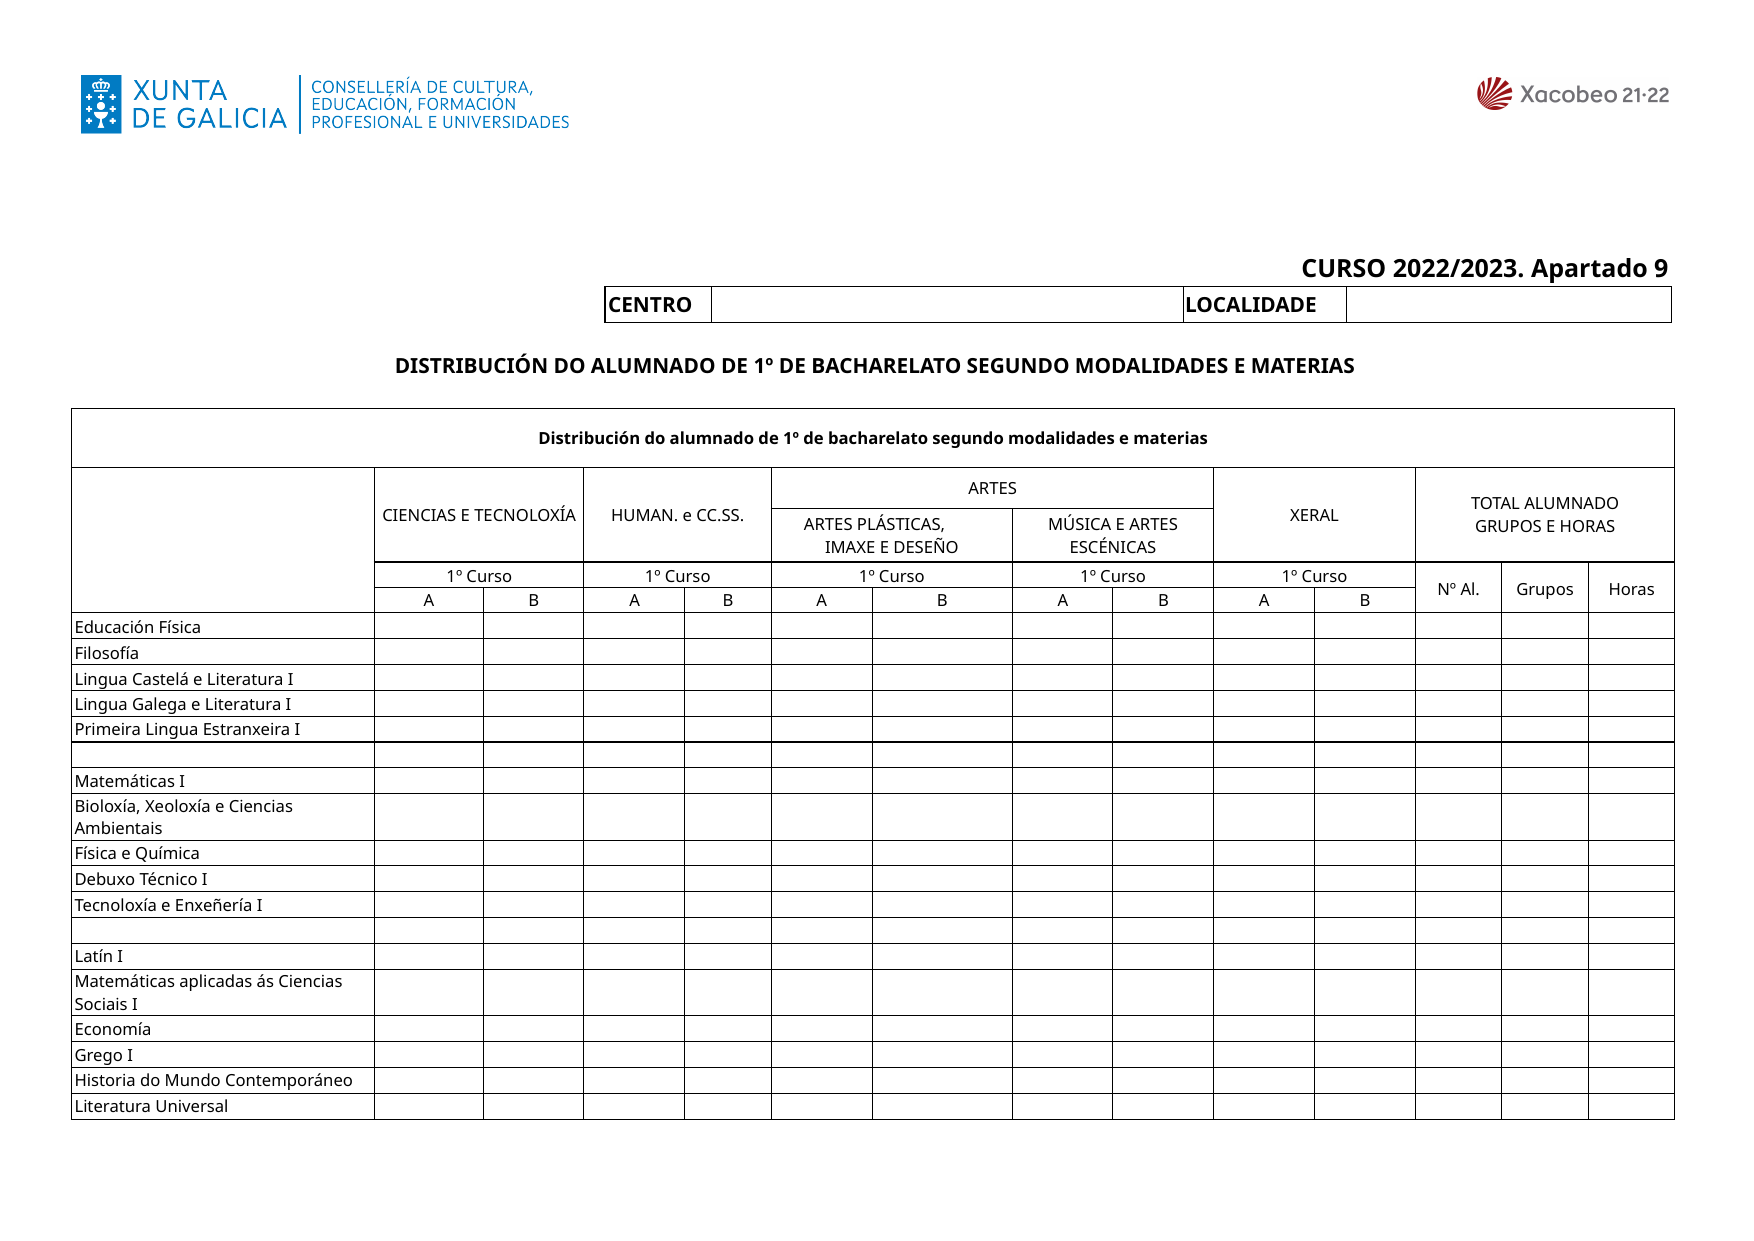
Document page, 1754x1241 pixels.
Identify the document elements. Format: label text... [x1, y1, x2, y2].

table_cell [1113, 665, 1213, 690]
table_cell [584, 892, 684, 917]
table_cell [1113, 1042, 1213, 1067]
table_cell Economía [72, 1016, 374, 1041]
table_cell [375, 1042, 483, 1067]
table_cell [873, 944, 1012, 969]
table_cell [1416, 613, 1501, 638]
table_cell [484, 1042, 583, 1067]
table_cell [1416, 1016, 1501, 1041]
table_cell B [1113, 588, 1213, 612]
table_cell [873, 892, 1012, 917]
table_cell [1013, 613, 1112, 638]
table_cell Lingua Castelá e Literatura I [72, 665, 374, 690]
table_cell [1315, 1042, 1415, 1067]
table_cell [873, 665, 1012, 690]
table_cell 1º Curso [584, 563, 771, 587]
table_cell [1502, 1016, 1588, 1041]
table_cell [1214, 892, 1314, 917]
table_cell [375, 691, 483, 716]
table_cell [1113, 841, 1213, 865]
table_header LOCALIDADE [1184, 287, 1346, 322]
table_cell [685, 613, 771, 638]
table_cell [1589, 1068, 1674, 1093]
table_cell 1º Curso [375, 563, 583, 587]
table_cell [1502, 970, 1588, 1015]
table_cell [1315, 691, 1415, 716]
table_cell [685, 970, 771, 1015]
table_cell [484, 1094, 583, 1118]
table_cell [1013, 1042, 1112, 1067]
table_cell ARTES PLÁSTICAS, IMAXE E DESEÑO [772, 509, 1012, 561]
table_cell [1502, 918, 1588, 943]
table_cell Primeira Lingua Estranxeira I [72, 717, 374, 741]
table_cell [1214, 743, 1314, 767]
table_cell [375, 918, 483, 943]
table_cell [1113, 639, 1213, 664]
table_cell [1589, 794, 1674, 839]
table_cell [1214, 841, 1314, 865]
table_header [712, 287, 1183, 322]
table_cell [1502, 691, 1588, 716]
table_cell [1113, 794, 1213, 839]
table_cell [1214, 1042, 1314, 1067]
table_cell [772, 841, 872, 865]
table_cell [1013, 892, 1112, 917]
table_cell [375, 717, 483, 741]
table_cell A [1214, 588, 1314, 612]
table_cell [584, 743, 684, 767]
table_cell [584, 717, 684, 741]
table_cell [1113, 1094, 1213, 1118]
table_cell [375, 1068, 483, 1093]
table_cell [484, 691, 583, 716]
table_cell [1416, 717, 1501, 741]
table_cell [772, 1016, 872, 1041]
table_cell [685, 944, 771, 969]
table_cell [1502, 768, 1588, 793]
table_cell [72, 468, 374, 612]
table_cell [484, 794, 583, 839]
table_cell [584, 639, 684, 664]
table_cell [375, 866, 483, 891]
table_cell [484, 866, 583, 891]
table_cell [873, 918, 1012, 943]
table_cell [1315, 866, 1415, 891]
table_cell [1416, 691, 1501, 716]
table_cell [1589, 866, 1674, 891]
table_cell [375, 1016, 483, 1041]
table_cell [1589, 918, 1674, 943]
table_cell 1º Curso [1013, 563, 1213, 587]
table_cell [873, 613, 1012, 638]
table_cell ARTES [772, 468, 1213, 508]
table_cell [1013, 866, 1112, 891]
table_cell [772, 639, 872, 664]
table_cell [1214, 717, 1314, 741]
table_cell [772, 918, 872, 943]
table_cell [1013, 1094, 1112, 1118]
table_cell HUMAN. e CC.SS. [584, 468, 771, 561]
table_cell [1502, 841, 1588, 865]
table_cell [375, 613, 483, 638]
table_cell [1589, 613, 1674, 638]
table_cell [873, 841, 1012, 865]
table_cell 1º Curso [1214, 563, 1415, 587]
table_cell [772, 717, 872, 741]
table_cell [1589, 639, 1674, 664]
table_cell [1315, 970, 1415, 1015]
table_cell [873, 1016, 1012, 1041]
table_cell [584, 794, 684, 839]
table_cell [772, 944, 872, 969]
table_cell [873, 970, 1012, 1015]
table_cell Bioloxía, Xeoloxía e Ciencias Ambientais [72, 794, 374, 839]
table_cell Filosofía [72, 639, 374, 664]
table_cell [1589, 743, 1674, 767]
table_cell [772, 768, 872, 793]
table_cell [1013, 1016, 1112, 1041]
table_cell [1315, 768, 1415, 793]
text DISTRIBUCIÓN DO ALUMNADO DE 1º DE BACHARELATO SEGUNDO MODALIDADES E MATERIAS [81, 351, 1668, 379]
table_cell [1589, 892, 1674, 917]
table_cell [1416, 639, 1501, 664]
table_cell [1214, 691, 1314, 716]
table_cell A [1013, 588, 1112, 612]
table_cell [484, 1068, 583, 1093]
table_cell [873, 639, 1012, 664]
text CURSO 2022/2023. Apartado 9 [81, 246, 1668, 286]
table_cell [375, 1094, 483, 1118]
table_cell [685, 794, 771, 839]
table_cell [1214, 639, 1314, 664]
table_cell [584, 768, 684, 793]
table_cell [685, 743, 771, 767]
table_cell [1416, 866, 1501, 891]
table_cell [1315, 944, 1415, 969]
table_cell Física e Química [72, 841, 374, 865]
table_cell [1589, 970, 1674, 1015]
table_cell [873, 768, 1012, 793]
table_cell [1013, 639, 1112, 664]
table_cell [1113, 970, 1213, 1015]
table_cell 1º Curso [772, 563, 1012, 587]
table_cell [1113, 613, 1213, 638]
table_cell Tecnoloxía e Enxeñería I [72, 892, 374, 917]
table_cell [1013, 768, 1112, 793]
table_cell [1315, 665, 1415, 690]
table_cell [1502, 1094, 1588, 1118]
table_cell [1214, 1068, 1314, 1093]
table_cell [484, 841, 583, 865]
table_cell [772, 1094, 872, 1118]
table_cell [1315, 892, 1415, 917]
table_cell [375, 794, 483, 839]
table_cell [1416, 970, 1501, 1015]
table_cell [1214, 944, 1314, 969]
table_cell [375, 944, 483, 969]
table_cell Debuxo Técnico I [72, 866, 374, 891]
table_cell A [772, 588, 872, 612]
table_cell [1214, 1016, 1314, 1041]
table_cell [685, 918, 771, 943]
table_cell [1502, 743, 1588, 767]
table_cell [584, 665, 684, 690]
table_cell [1315, 743, 1415, 767]
table_cell [685, 892, 771, 917]
table_cell [1416, 918, 1501, 943]
table_cell Historia do Mundo Contemporáneo [72, 1068, 374, 1093]
table_cell Literatura Universal [72, 1094, 374, 1118]
table_cell [1315, 639, 1415, 664]
table_cell [685, 866, 771, 891]
table_cell [584, 613, 684, 638]
table_cell [375, 768, 483, 793]
table_cell [1214, 665, 1314, 690]
table_cell Matemáticas aplicadas ás Ciencias Sociais I [72, 970, 374, 1015]
table_cell [1113, 944, 1213, 969]
table_cell [1416, 743, 1501, 767]
table_cell [1214, 613, 1314, 638]
table_cell [685, 691, 771, 716]
table_cell [1013, 944, 1112, 969]
table_cell B [1315, 588, 1415, 612]
table_cell [772, 794, 872, 839]
table_cell [484, 1016, 583, 1041]
table_cell [584, 970, 684, 1015]
table_cell [1416, 1068, 1501, 1093]
table_cell [772, 665, 872, 690]
table_cell [484, 717, 583, 741]
table_cell [1589, 717, 1674, 741]
table_cell [1315, 1016, 1415, 1041]
table_cell [1013, 841, 1112, 865]
table_cell [1214, 918, 1314, 943]
table_cell [1589, 665, 1674, 690]
table_cell [375, 743, 483, 767]
table_cell [1416, 794, 1501, 839]
table_cell Lingua Galega e Literatura I [72, 691, 374, 716]
table_cell [584, 944, 684, 969]
table_cell [484, 892, 583, 917]
table_cell [873, 743, 1012, 767]
table_cell Nº Al. [1416, 563, 1501, 612]
table_cell B [484, 588, 583, 612]
table_cell [1214, 1094, 1314, 1118]
table_cell [484, 918, 583, 943]
table_cell [584, 866, 684, 891]
table_cell [685, 768, 771, 793]
table_cell [1013, 691, 1112, 716]
table_cell [1416, 944, 1501, 969]
table_cell [1113, 691, 1213, 716]
table_cell [1315, 918, 1415, 943]
table_cell [375, 841, 483, 865]
table_cell [1416, 665, 1501, 690]
table_cell [484, 743, 583, 767]
table_cell Grego I [72, 1042, 374, 1067]
table_cell Matemáticas I [72, 768, 374, 793]
table_cell [484, 665, 583, 690]
table_cell [1589, 768, 1674, 793]
table_cell Horas [1589, 563, 1674, 612]
table_cell [873, 1042, 1012, 1067]
table_cell XERAL [1214, 468, 1415, 561]
table_cell [1416, 1094, 1501, 1118]
table_cell [685, 717, 771, 741]
table_cell [1589, 1016, 1674, 1041]
table_cell [72, 743, 374, 767]
table_cell [1502, 665, 1588, 690]
table_cell B [873, 588, 1012, 612]
table_cell [584, 1068, 684, 1093]
table_cell [1013, 665, 1112, 690]
table_cell [1502, 1042, 1588, 1067]
table_cell [1113, 866, 1213, 891]
table_cell [1502, 1068, 1588, 1093]
table_cell [1416, 768, 1501, 793]
table_cell [1113, 743, 1213, 767]
table_cell [1113, 717, 1213, 741]
table_cell [685, 1042, 771, 1067]
table_cell [1416, 1042, 1501, 1067]
table_cell [772, 1042, 872, 1067]
table_cell [1502, 892, 1588, 917]
table_cell [584, 841, 684, 865]
table_cell [772, 970, 872, 1015]
table_cell [772, 1068, 872, 1093]
table_cell [772, 691, 872, 716]
table_cell [484, 639, 583, 664]
table_cell [873, 794, 1012, 839]
table_cell [1113, 1016, 1213, 1041]
table_cell [72, 918, 374, 943]
table_cell MÚSICA E ARTES ESCÉNICAS [1013, 509, 1213, 561]
table_cell [1416, 892, 1501, 917]
table_cell [685, 639, 771, 664]
table_cell [1315, 841, 1415, 865]
table_cell [1589, 691, 1674, 716]
table_cell [584, 1016, 684, 1041]
table_cell [1113, 768, 1213, 793]
table_cell [1013, 794, 1112, 839]
table_cell [375, 892, 483, 917]
table_cell [685, 1068, 771, 1093]
table_cell [1315, 1068, 1415, 1093]
table_cell [1502, 717, 1588, 741]
table_cell [873, 1068, 1012, 1093]
table_cell [685, 841, 771, 865]
table_cell B [685, 588, 771, 612]
table_cell [873, 691, 1012, 716]
table_cell [584, 1042, 684, 1067]
table_cell [1013, 743, 1112, 767]
table_cell [1214, 768, 1314, 793]
table_cell [1502, 944, 1588, 969]
table_cell [484, 768, 583, 793]
table_cell [1013, 717, 1112, 741]
table_cell [1589, 944, 1674, 969]
table_cell [873, 866, 1012, 891]
table_cell [484, 613, 583, 638]
table_cell [1013, 918, 1112, 943]
table_cell [685, 1094, 771, 1118]
table_cell [1214, 866, 1314, 891]
table_cell [484, 944, 583, 969]
table_cell [1502, 639, 1588, 664]
table_cell [1502, 613, 1588, 638]
table_cell [584, 1094, 684, 1118]
table_cell [375, 639, 483, 664]
table_cell A [584, 588, 684, 612]
table_cell [772, 613, 872, 638]
table_cell TOTAL ALUMNADO GRUPOS E HORAS [1416, 468, 1674, 561]
table_cell [772, 866, 872, 891]
table_cell [1416, 841, 1501, 865]
table_cell [1502, 866, 1588, 891]
table_cell Grupos [1502, 563, 1588, 612]
table_cell Educación Física [72, 613, 374, 638]
table_cell [1315, 613, 1415, 638]
table_cell A [375, 588, 483, 612]
table_cell [873, 1094, 1012, 1118]
table_cell Latín I [72, 944, 374, 969]
table_cell [1589, 1094, 1674, 1118]
table_cell [1589, 841, 1674, 865]
table_cell [1013, 1068, 1112, 1093]
table_cell CIENCIAS E TECNOLOXÍA [375, 468, 583, 561]
table_cell [772, 743, 872, 767]
table_cell [375, 665, 483, 690]
table_cell [1013, 970, 1112, 1015]
table_cell [1315, 717, 1415, 741]
table_cell [584, 918, 684, 943]
table_cell [1113, 1068, 1213, 1093]
table_header Distribución do alumnado de 1º de bacharelato segundo modalidades e materias [72, 409, 1674, 467]
table_cell [1502, 794, 1588, 839]
table_cell [1113, 892, 1213, 917]
table_header CENTRO [606, 287, 711, 322]
table_cell [1315, 794, 1415, 839]
table_cell [1214, 970, 1314, 1015]
table_cell [873, 717, 1012, 741]
table_header [1347, 287, 1671, 322]
table_cell [1113, 918, 1213, 943]
table_cell [772, 892, 872, 917]
table_cell [685, 665, 771, 690]
table_cell [685, 1016, 771, 1041]
table_cell [1214, 794, 1314, 839]
table_cell [484, 970, 583, 1015]
table_cell [375, 970, 483, 1015]
table_cell [584, 691, 684, 716]
table_cell [1589, 1042, 1674, 1067]
table_cell [1315, 1094, 1415, 1118]
